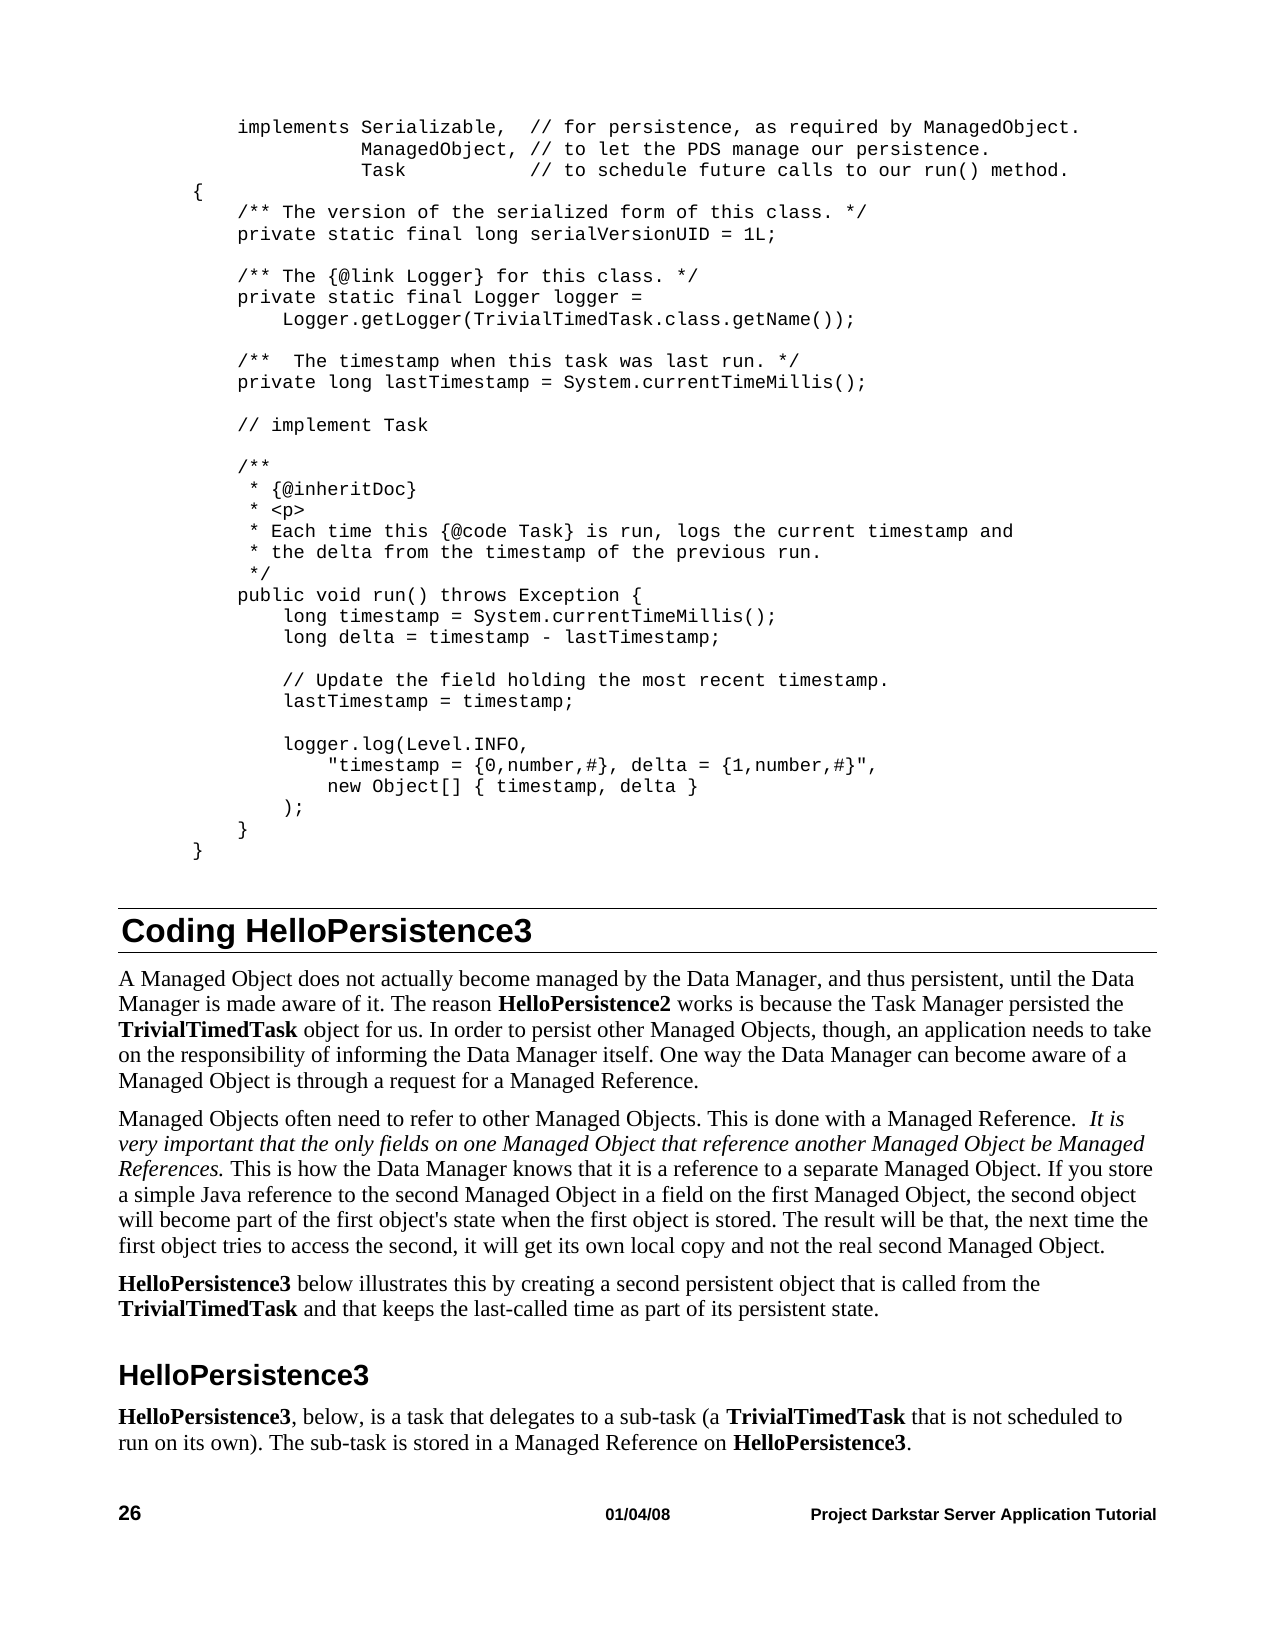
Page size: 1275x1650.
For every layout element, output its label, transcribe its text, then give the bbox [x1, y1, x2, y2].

text A Managed Object does not actually become managed by the Data Manager, and thus persistent, until the Data Manager is made aware of it. The reason HelloPersistence2 works is because the Task Manager persisted the TrivialTimedTask object for us. In order to persist other Managed Objects, though, an application needs to take on the responsibility of informing the Data Manager itself. One way the Data Manager can become aware of a Managed Object is through a request for a Managed Reference. [118, 966, 1157, 1093]
text Managed Objects often need to refer to other Managed Objects. This is done with a Managed Reference. It is very important that the only fields on one Managed Object that reference another Managed Object be Managed References. This is how the Data Manager knows that it is a reference to a separate Managed Object. If you store a simple Java reference to the second Managed Object in a field on the first Managed Object, the second object will become part of the first object's state when the first object is stored. The result will be that, the next time the first object tries to access the second, it will get its own local copy and not the real second Managed Object. [118, 1106, 1157, 1258]
text HelloPersistence3 below illustrates this by creating a second persistent object that is called from the TrivialTimedTask and that keeps the last-called time as part of its persistent state. [118, 1271, 1157, 1321]
subtitle Coding HelloPersistence3 [118, 909, 1157, 952]
subtitle HelloPersistence3 [118, 1359, 1157, 1392]
text implements Serializable, // for persistence, as required by ManagedObject. ManagedObject, // to let the PDS manage our persistence. Task // to schedule future calls to our run() method. { /** The version of the serialized form of this class. */ private static final long serialVersionUID = 1L; /** The {@link Logger} for this class. */ private static final Logger logger = Logger.getLogger(TrivialTimedTask.class.getName()); /** The timestamp when this task was last run. */ private long lastTimestamp = System.currentTimeMillis(); // implement Task /** * {@inheritDoc} * <p> * Each time this {@code Task} is run, logs the current timestamp and * the delta from the timestamp of the previous run. */ public void run() throws Exception { long timestamp = System.currentTimeMillis(); long delta = timestamp - lastTimestamp; // Update the field holding the most recent timestamp. lastTimestamp = timestamp; logger.log(Level.INFO, "timestamp = {0,number,#}, delta = {1,number,#}", new Object[] { timestamp, delta } ); } } [192, 118, 1098, 883]
text HelloPersistence3, below, is a task that delegates to a sub-task (a TrivialTimedTask that is not scheduled to run on its own). The sub-task is stored in a Managed Reference on HelloPersistence3. [118, 1404, 1157, 1455]
